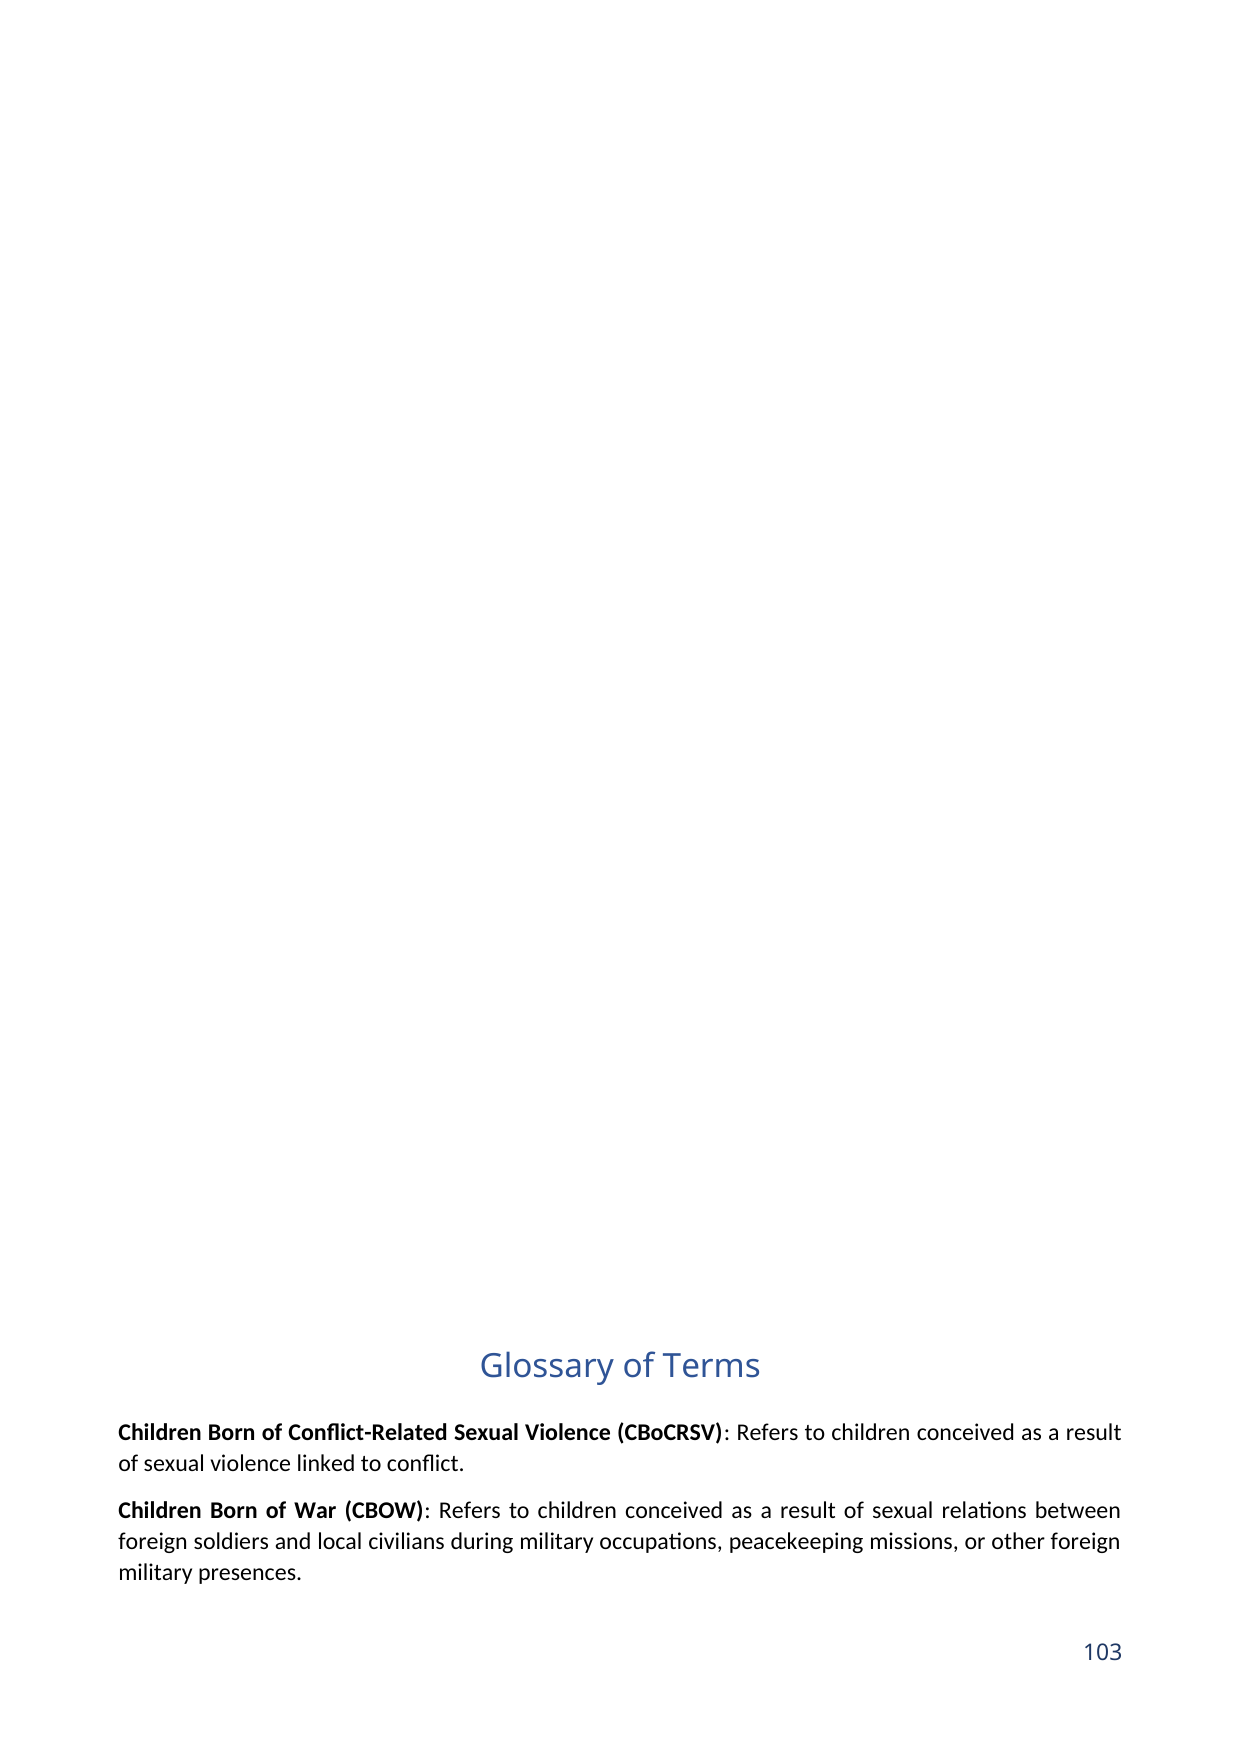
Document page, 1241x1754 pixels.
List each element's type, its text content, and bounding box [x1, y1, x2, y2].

text Children Born of War (CBOW): Refers to children conceived as a result of sexual relations between foreign soldiers and local civilians during military occupations, peacekeeping missions, or other foreign military presences. [118, 1495, 1122, 1587]
text Children Born of Conflict-Related Sexual Violence (CBoCRSV): Refers to children conceived as a result of sexual violence linked to conflict. [118, 1417, 1122, 1477]
subtitle Glossary of Terms [118, 1341, 1122, 1387]
